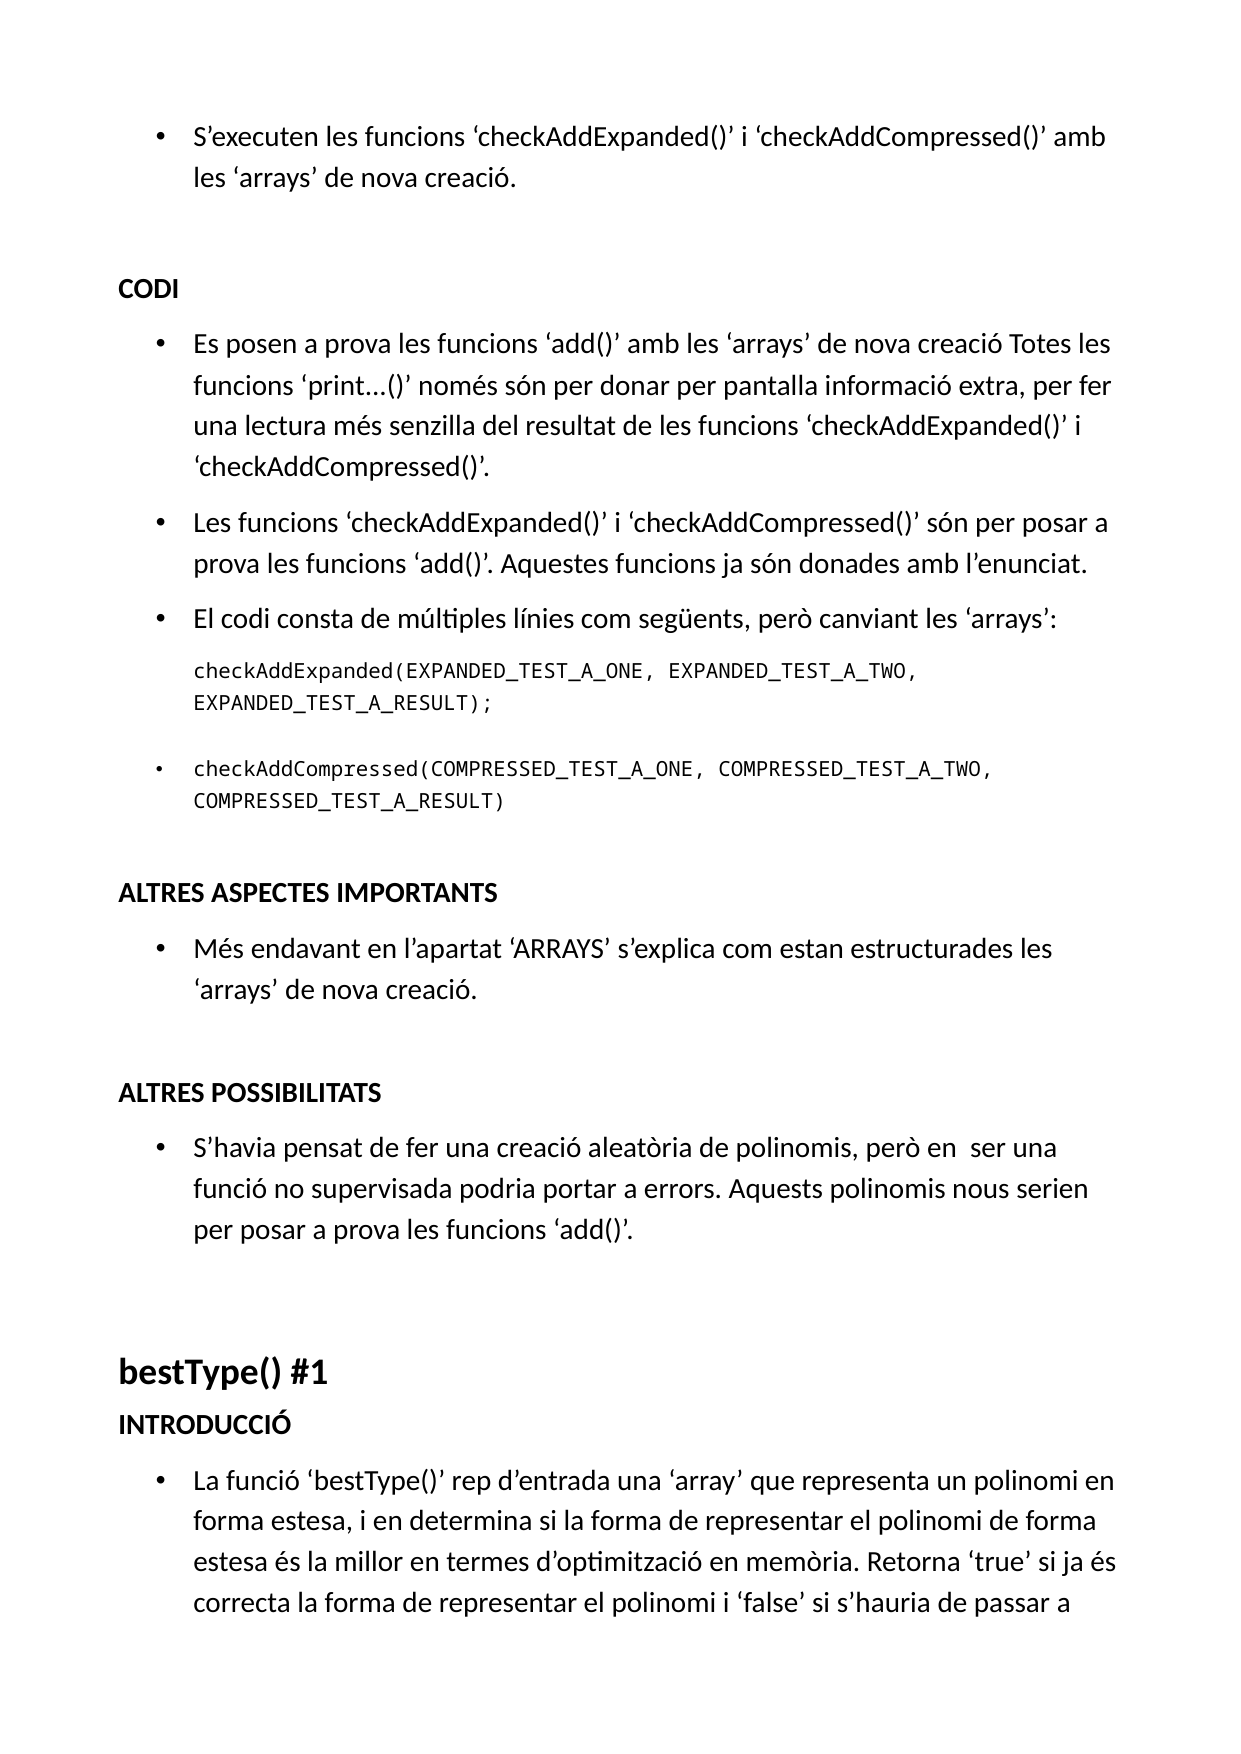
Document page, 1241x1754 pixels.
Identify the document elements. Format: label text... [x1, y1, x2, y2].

list S’executen les funcions ‘checkAddExpanded()’ i ‘checkAddCompressed()’ amb les ‘arrays’ de nova creació. [156, 118, 1122, 195]
list El codi consta de múltiples línies com següents, però canviant les ‘arrays’: [156, 600, 1122, 636]
list La funció ‘bestType()’ rep d’entrada una ‘array’ que representa un polinomi en forma estesa, i en determina si la forma de representar el polinomi de forma estesa és la millor en termes d’optimització en memòria. Retorna ‘true’ si ja és correcta la forma de representar el polinomi i ‘false’ si s’hauria de passar a [156, 1462, 1122, 1620]
text ALTRES ASPECTES IMPORTANTS [118, 874, 1122, 910]
list Es posen a prova les funcions ‘add()’ amb les ‘arrays’ de nova creació Totes les funcions ‘print...()’ només són per donar per pantalla informació extra, per fer una lectura més senzilla del resultat de les funcions ‘checkAddExpanded()’ i ‘checkAddCompressed()’. [156, 326, 1122, 484]
text ALTRES POSSIBILITATS [118, 1074, 1122, 1110]
subtitle bestType() #1 [118, 1348, 1122, 1393]
text INTRODUCCIÓ [118, 1406, 1122, 1442]
list Més endavant en l’apartat ‘ARRAYS’ s’explica com estan estructurades les ‘arrays’ de nova creació. [156, 930, 1122, 1007]
list checkAddCompressed(COMPRESSED_TEST_A_ONE, COMPRESSED_TEST_A_TWO, COMPRESSED_TEST_A_RESULT) [156, 754, 1122, 815]
text CODI [118, 270, 1122, 306]
list Les funcions ‘checkAddExpanded()’ i ‘checkAddCompressed()’ són per posar a prova les funcions ‘add()’. Aquestes funcions ja són donades amb l’enunciat. [156, 504, 1122, 581]
list S’havia pensat de fer una creació aleatòria de polinomis, però en ser una funció no supervisada podria portar a errors. Aquests polinomis nous serien per posar a prova les funcions ‘add()’. [156, 1129, 1122, 1247]
list checkAddExpanded(EXPANDED_TEST_A_ONE, EXPANDED_TEST_A_TWO, EXPANDED_TEST_A_RESULT); [156, 656, 1122, 717]
